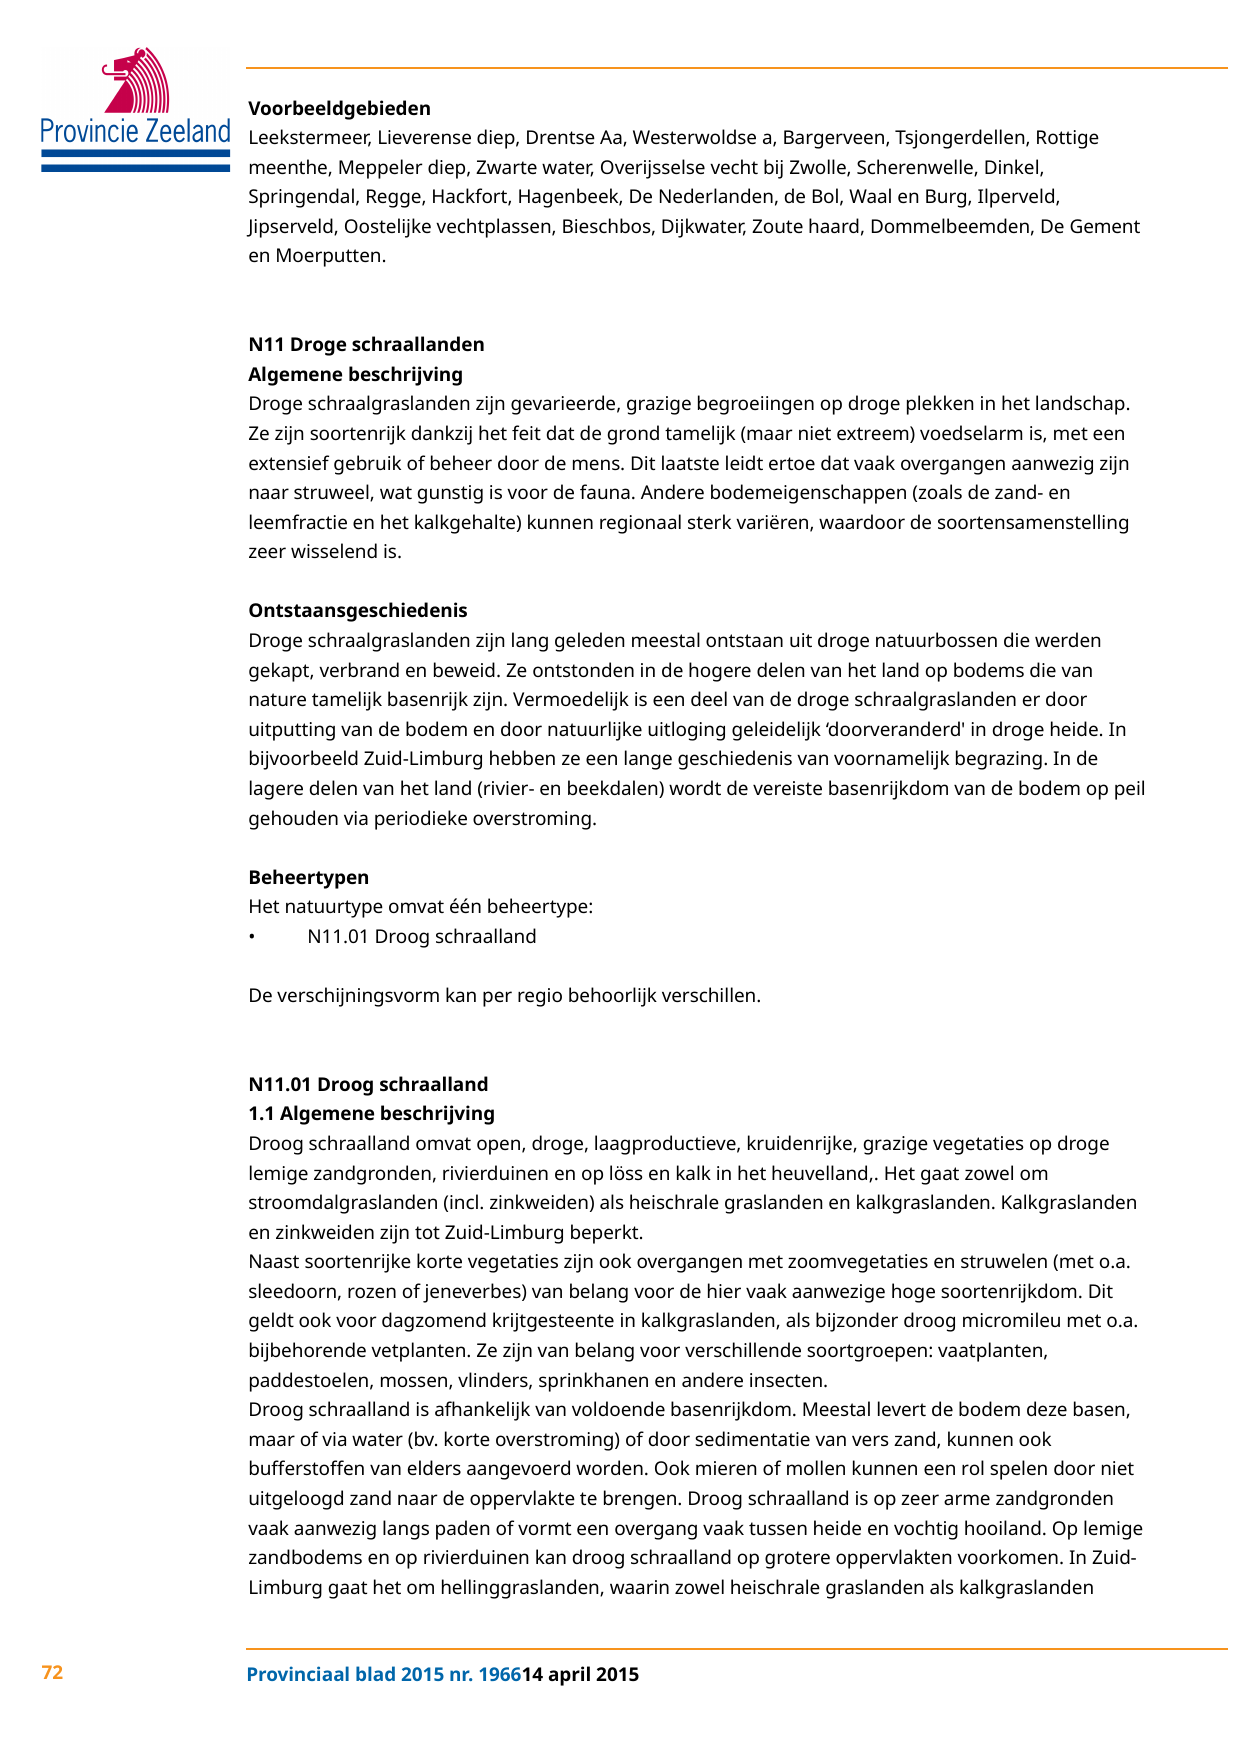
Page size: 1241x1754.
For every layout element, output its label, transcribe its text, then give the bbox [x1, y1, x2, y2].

text Naast soortenrijke korte vegetaties zijn ook overgangen met zoomvegetaties en struwelen (met o.a. sleedoorn, rozen of jeneverbes) van belang voor de hier vaak aanwezige hoge soortenrijkdom. Dit geldt ook voor dagzomend krijtgesteente in kalkgraslanden, als bijzonder droog micromileu met o.a. bijbehorende vetplanten. Ze zijn van belang voor verschillende soortgroepen: vaatplanten, paddestoelen, mossen, vlinders, sprinkhanen en andere insecten. [248, 1248, 1152, 1393]
text Leekstermeer, Lieverense diep, Drentse Aa, Westerwoldse a, Bargerveen, Tsjongerdellen, Rottige meenthe, Meppeler diep, Zwarte water, Overijsselse vecht bij Zwolle, Scherenwelle, Dinkel, Springendal, Regge, Hackfort, Hagenbeek, De Nederlanden, de Bol, Waal en Burg, Ilperveld, Jipserveld, Oostelijke vechtplassen, Bieschbos, Dijkwater, Zoute haard, Dommelbeemden, De Gement en Moerputten. [248, 124, 1152, 268]
text Algemene beschrijving [248, 361, 1152, 387]
text Droog schraalland omvat open, droge, laagproductieve, kruidenrijke, grazige vegetaties op droge lemige zandgronden, rivierduinen en op löss en kalk in het heuvelland,. Het gaat zowel om stroomdalgraslanden (incl. zinkweiden) als heischrale graslanden en kalkgraslanden. Kalkgraslanden en zinkweiden zijn tot Zuid-Limburg beperkt. [248, 1130, 1152, 1245]
text Droge schraalgraslanden zijn gevarieerde, grazige begroeiingen op droge plekken in het landschap. Ze zijn soortenrijk dankzij het feit dat de grond tamelijk (maar niet extreem) voedselarm is, met een extensief gebruik of beheer door de mens. Dit laatste leidt ertoe dat vaak overgangen aanwezig zijn naar struweel, wat gunstig is voor de fauna. Andere bodemeigenschappen (zoals de zand- en leemfractie en het kalkgehalte) kunnen regionaal sterk variëren, waardoor de soortensamenstelling zeer wisselend is. [248, 391, 1152, 564]
text Het natuurtype omvat één beheertype: [248, 893, 1152, 919]
text Voorbeeldgebieden [248, 95, 1152, 121]
text 1.1 Algemene beschrijving [248, 1101, 1152, 1126]
picture [41, 47, 231, 172]
text Droog schraalland is afhankelijk van voldoende basenrijkdom. Meestal levert de bodem deze basen, maar of via water (bv. korte overstroming) of door sedimentatie van vers zand, kunnen ook bufferstoffen van elders aangevoerd worden. Ook mieren of mollen kunnen een rol spelen door niet uitgeloogd zand naar de oppervlakte te brengen. Droog schraalland is op zeer arme zandgronden vaak aanwezig langs paden of vormt een overgang vaak tussen heide en vochtig hooiland. Op lemige zandbodems en op rivierduinen kan droog schraalland op grotere oppervlakten voorkomen. In Zuid-Limburg gaat het om hellinggraslanden, waarin zowel heischrale graslanden als kalkgraslanden [248, 1396, 1152, 1600]
text N11.01 Droog schraalland [248, 1071, 1152, 1097]
list N11.01 Droog schraalland [248, 923, 1152, 949]
text Ontstaansgeschiedenis [248, 598, 1152, 623]
text De verschijningsvorm kan per regio behoorlijk verschillen. [248, 982, 1152, 1008]
text Beheertypen [248, 864, 1152, 890]
text Droge schraalgraslanden zijn lang geleden meestal ontstaan uit droge natuurbossen die werden gekapt, verbrand en beweid. Ze ontstonden in de hogere delen van het land op bodems die van nature tamelijk basenrijk zijn. Vermoedelijk is een deel van de droge schraalgraslanden er door uitputting van de bodem en door natuurlijke uitloging geleidelijk ‘doorveranderd' in droge heide. In bijvoorbeeld Zuid-Limburg hebben ze een lange geschiedenis van voornamelijk begrazing. In de lagere delen van het land (rivier- en beekdalen) wordt de vereiste basenrijkdom van de bodem op peil gehouden via periodieke overstroming. [248, 627, 1152, 831]
text N11 Droge schraallanden [248, 331, 1152, 357]
